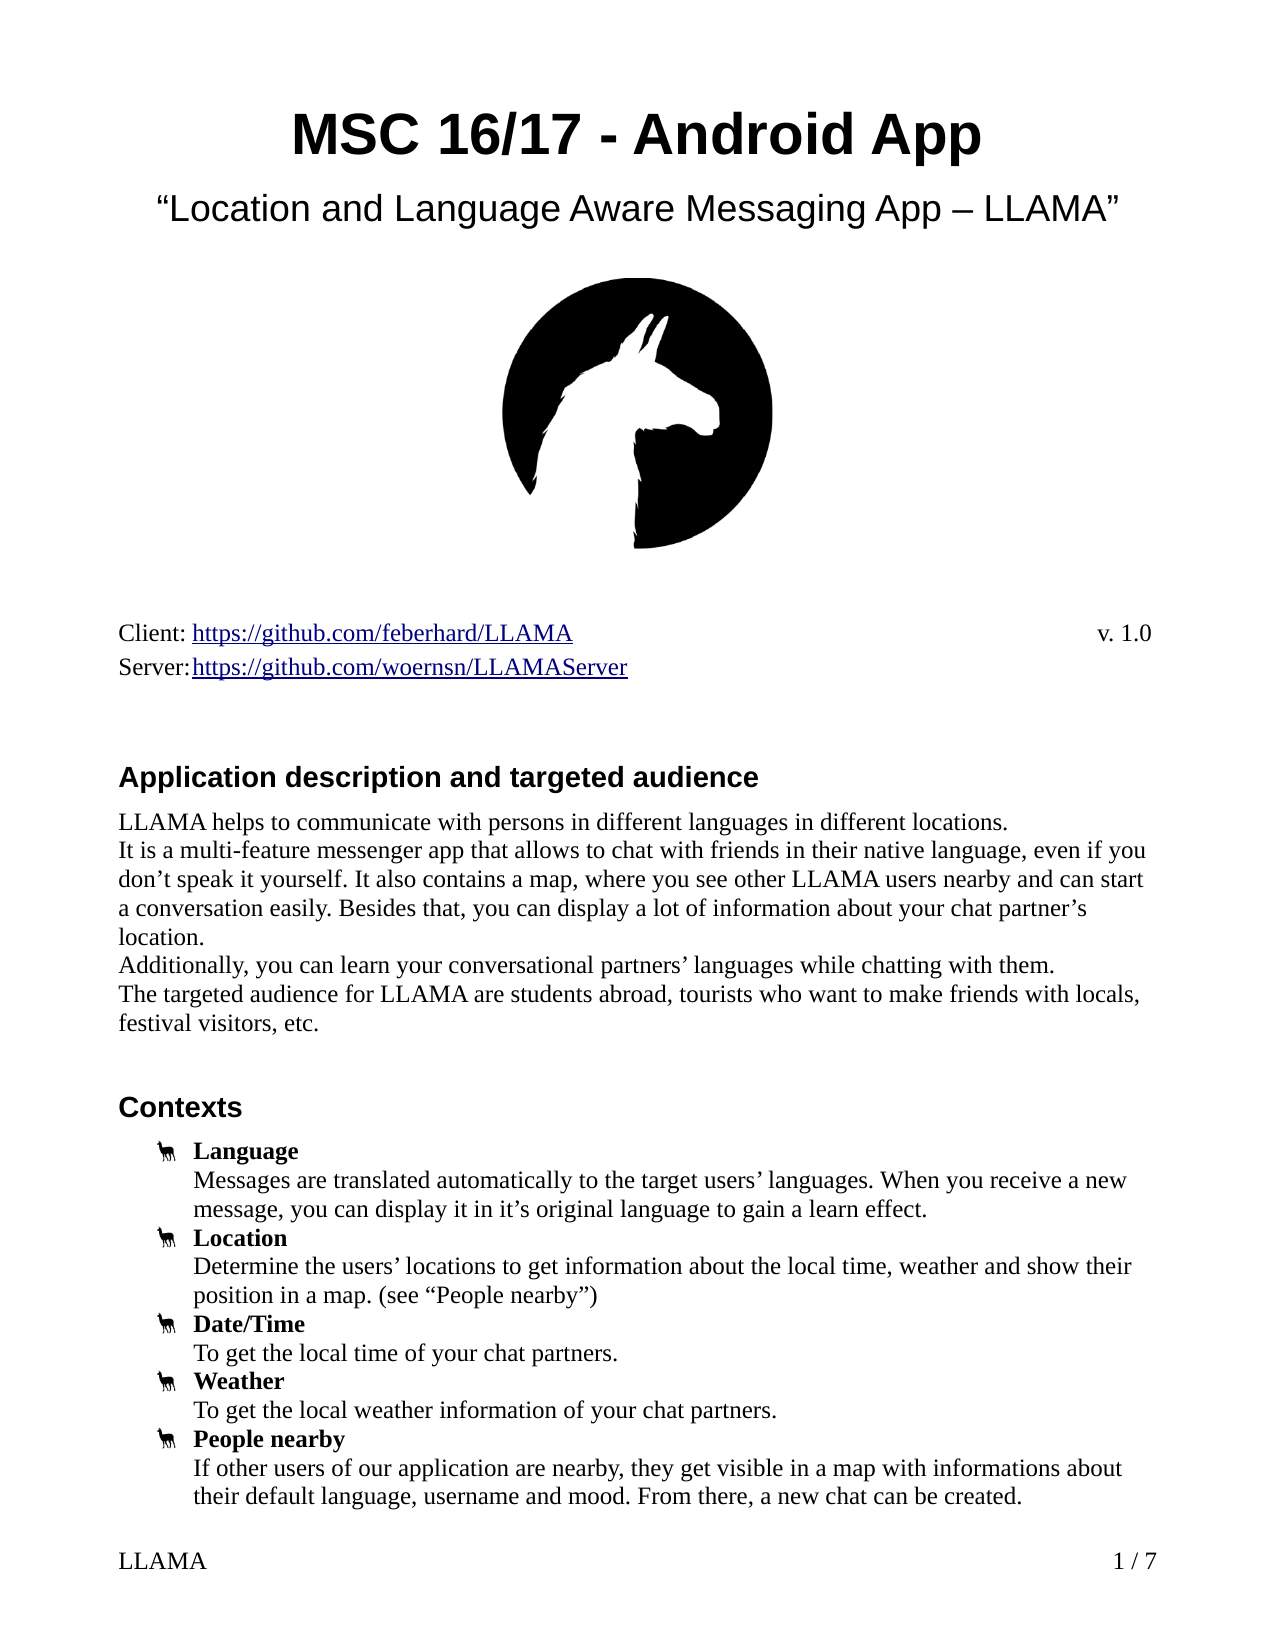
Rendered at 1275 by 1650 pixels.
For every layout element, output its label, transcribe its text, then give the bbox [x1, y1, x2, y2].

list Language Messages are translated automatically to the target users’ languages. When you receive a new message, you can display it in it’s original language to gain a learn effect. [156, 1136, 1157, 1223]
text “Location and Language Aware Messaging App – LLAMA” [118, 186, 1157, 229]
list People nearby If other users of our application are nearby, they get visible in a map with informations about their default language, username and mood. From there, a new chat can be created. [156, 1424, 1157, 1510]
list Date/Time To get the local time of your chat partners. [156, 1309, 1157, 1366]
list Location Determine the users’ locations to get information about the local time, weather and show their position in a map. (see “People nearby”) [156, 1223, 1157, 1309]
text It is a multi-feature messenger app that allows to chat with friends in their native language, even if you don’t speak it yourself. It also contains a map, where you see other LLAMA users nearby and can start a conversation easily. Besides that, you can display a lot of information about your chat partner’s location. [118, 835, 1157, 950]
subtitle Contexts [118, 1090, 1157, 1124]
list Weather To get the local weather information of your chat partners. [156, 1366, 1157, 1424]
text Additionally, you can learn your conversational partners’ languages while chatting with them. [118, 950, 1157, 979]
text MSC 16/17 - Android App [118, 100, 1157, 167]
text The targeted audience for LLAMA are students abroad, tourists who want to make friends with locals, festival visitors, etc. [118, 979, 1157, 1037]
text Client: https://github.com/feberhard/LLAMA v. 1.0 Server: https://github.com/woernsn/LLAMAServer [118, 618, 1157, 681]
text LLAMA helps to communicate with persons in different languages in different locations. [118, 807, 1157, 835]
subtitle Application description and targeted audience [118, 761, 1157, 794]
